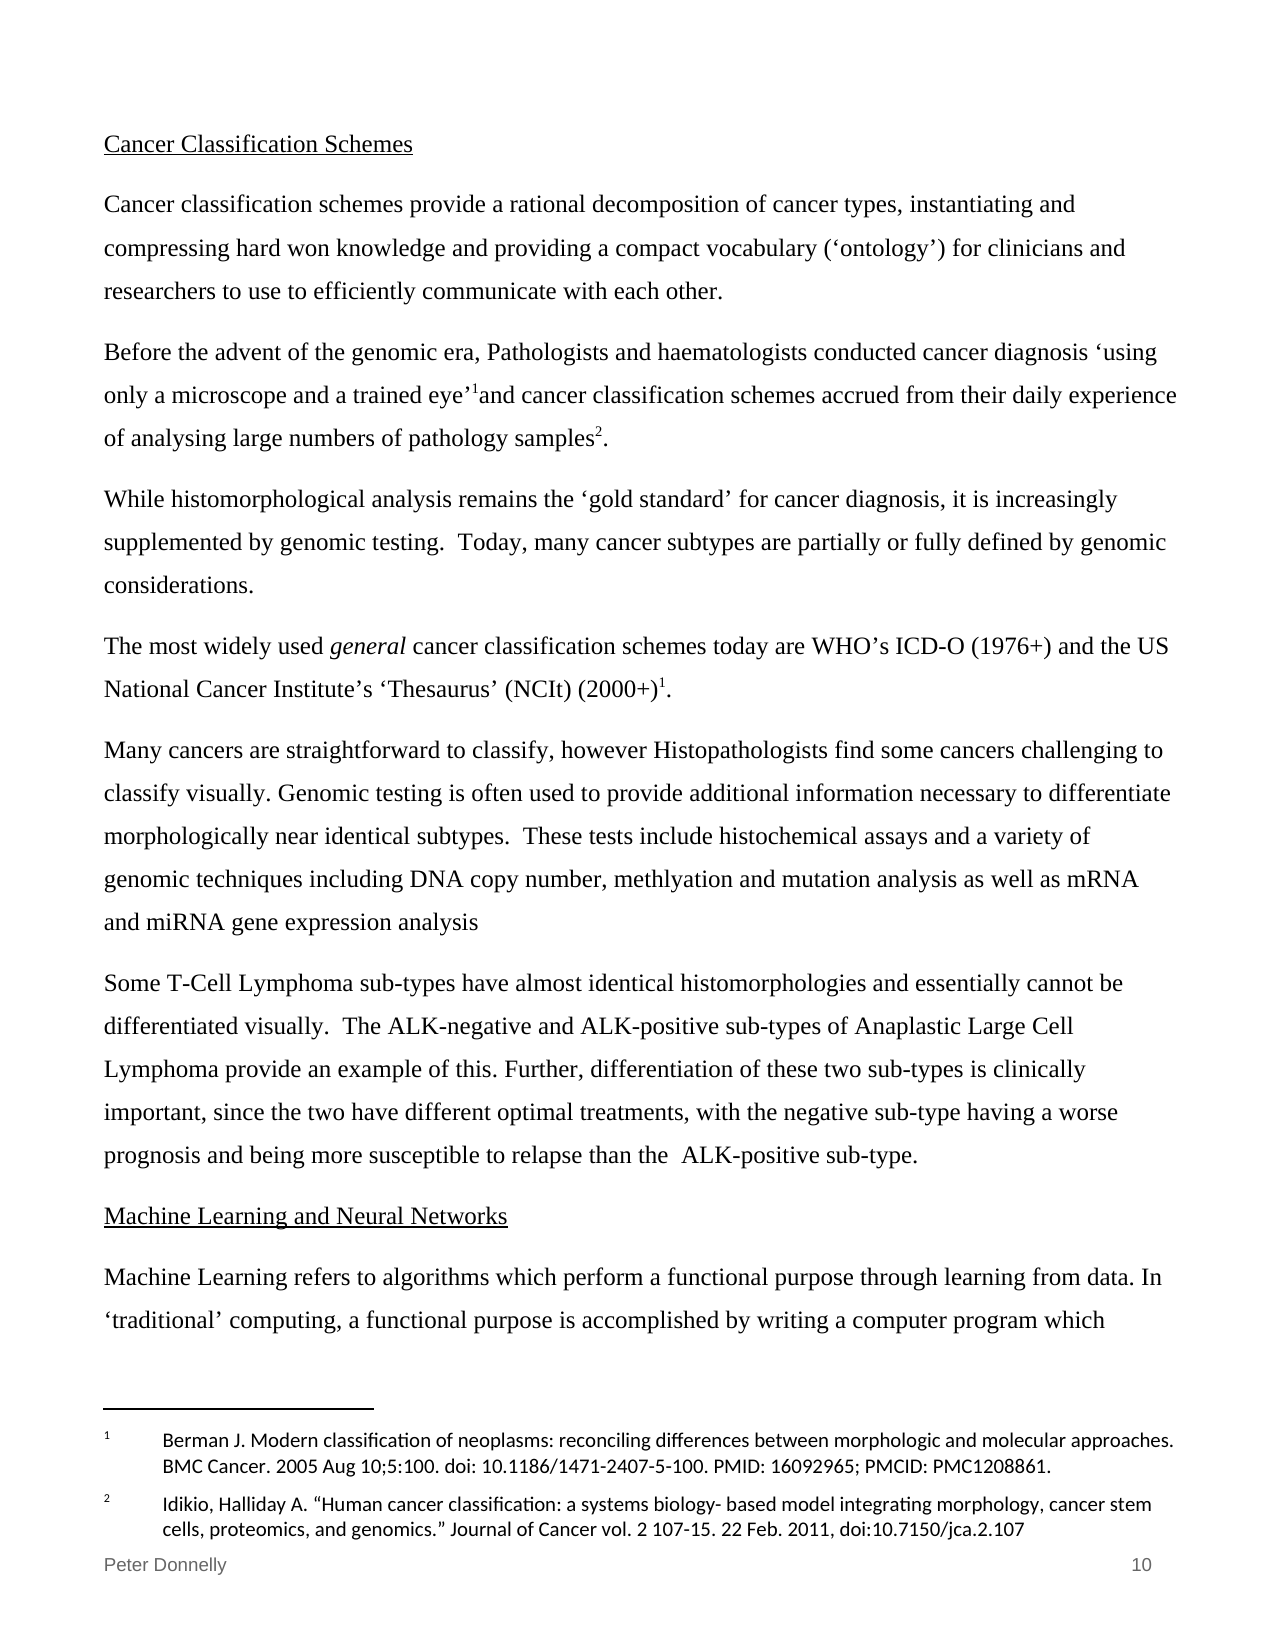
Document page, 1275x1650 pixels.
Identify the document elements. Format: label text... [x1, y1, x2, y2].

text Cancer classification schemes provide a rational decomposition of cancer types, instantiating and compressing hard won knowledge and providing a compact vocabulary (‘ontology’) for clinicians and researchers to use to efficiently communicate with each other. [103, 189, 1181, 304]
text Berman J. Modern classification of neoplasms: reconciling differences between morphologic and molecular approaches. BMC Cancer. 2005 Aug 10;5:100. doi: 10.1186/1471-2407-5-100. PMID: 16092965; PMCID: PMC1208861. [103, 1427, 1181, 1478]
text Idikio, Halliday A. “Human cancer classification: a systems biology- based model integrating morphology, cancer stem cells, proteomics, and genomics.” Journal of Cancer vol. 2 107-15. 22 Feb. 2011, doi:10.7150/jca.2.107 [103, 1491, 1181, 1542]
text Cancer Classification Schemes [103, 129, 1181, 157]
text Some T-Cell Lymphoma sub-types have almost identical histomorphologies and essentially cannot be differentiated visually. The ALK-negative and ALK-positive sub-types of Anaplastic Large Cell Lymphoma provide an example of this. Further, differentiation of these two sub-types is clinically important, since the two have different optimal treatments, with the negative sub-type having a worse prognosis and being more susceptible to relapse than the ALK-positive sub-type. [103, 968, 1181, 1169]
text While histomorphological analysis remains the ‘gold standard’ for cancer diagnosis, it is increasingly supplemented by genomic testing. Today, many cancer subtypes are partially or fully defined by genomic considerations. [103, 484, 1181, 599]
text Machine Learning refers to algorithms which perform a functional purpose through learning from data. In ‘traditional’ computing, a functional purpose is accomplished by writing a computer program which [103, 1262, 1181, 1334]
text Many cancers are straightforward to classify, however Histopathologists find some cancers challenging to classify visually. Genomic testing is often used to provide additional information necessary to differentiate morphologically near identical subtypes. These tests include histochemical assays and a variety of genomic techniques including DNA copy number, methlyation and mutation analysis as well as mRNA and miRNA gene expression analysis [103, 735, 1181, 936]
text Machine Learning and Neural Networks [103, 1201, 1181, 1230]
text Before the advent of the genomic era, Pathologists and haematologists conducted cancer diagnosis ‘using only a microscope and a trained eye’and cancer classification schemes accrued from their daily experience of analysing large numbers of pathology samples. [103, 337, 1181, 452]
text The most widely used general cancer classification schemes today are WHO’s ICD-O (1976+) and the US National Cancer Institute’s ‘Thesaurus’ (NCIt) (2000+). [103, 631, 1181, 703]
